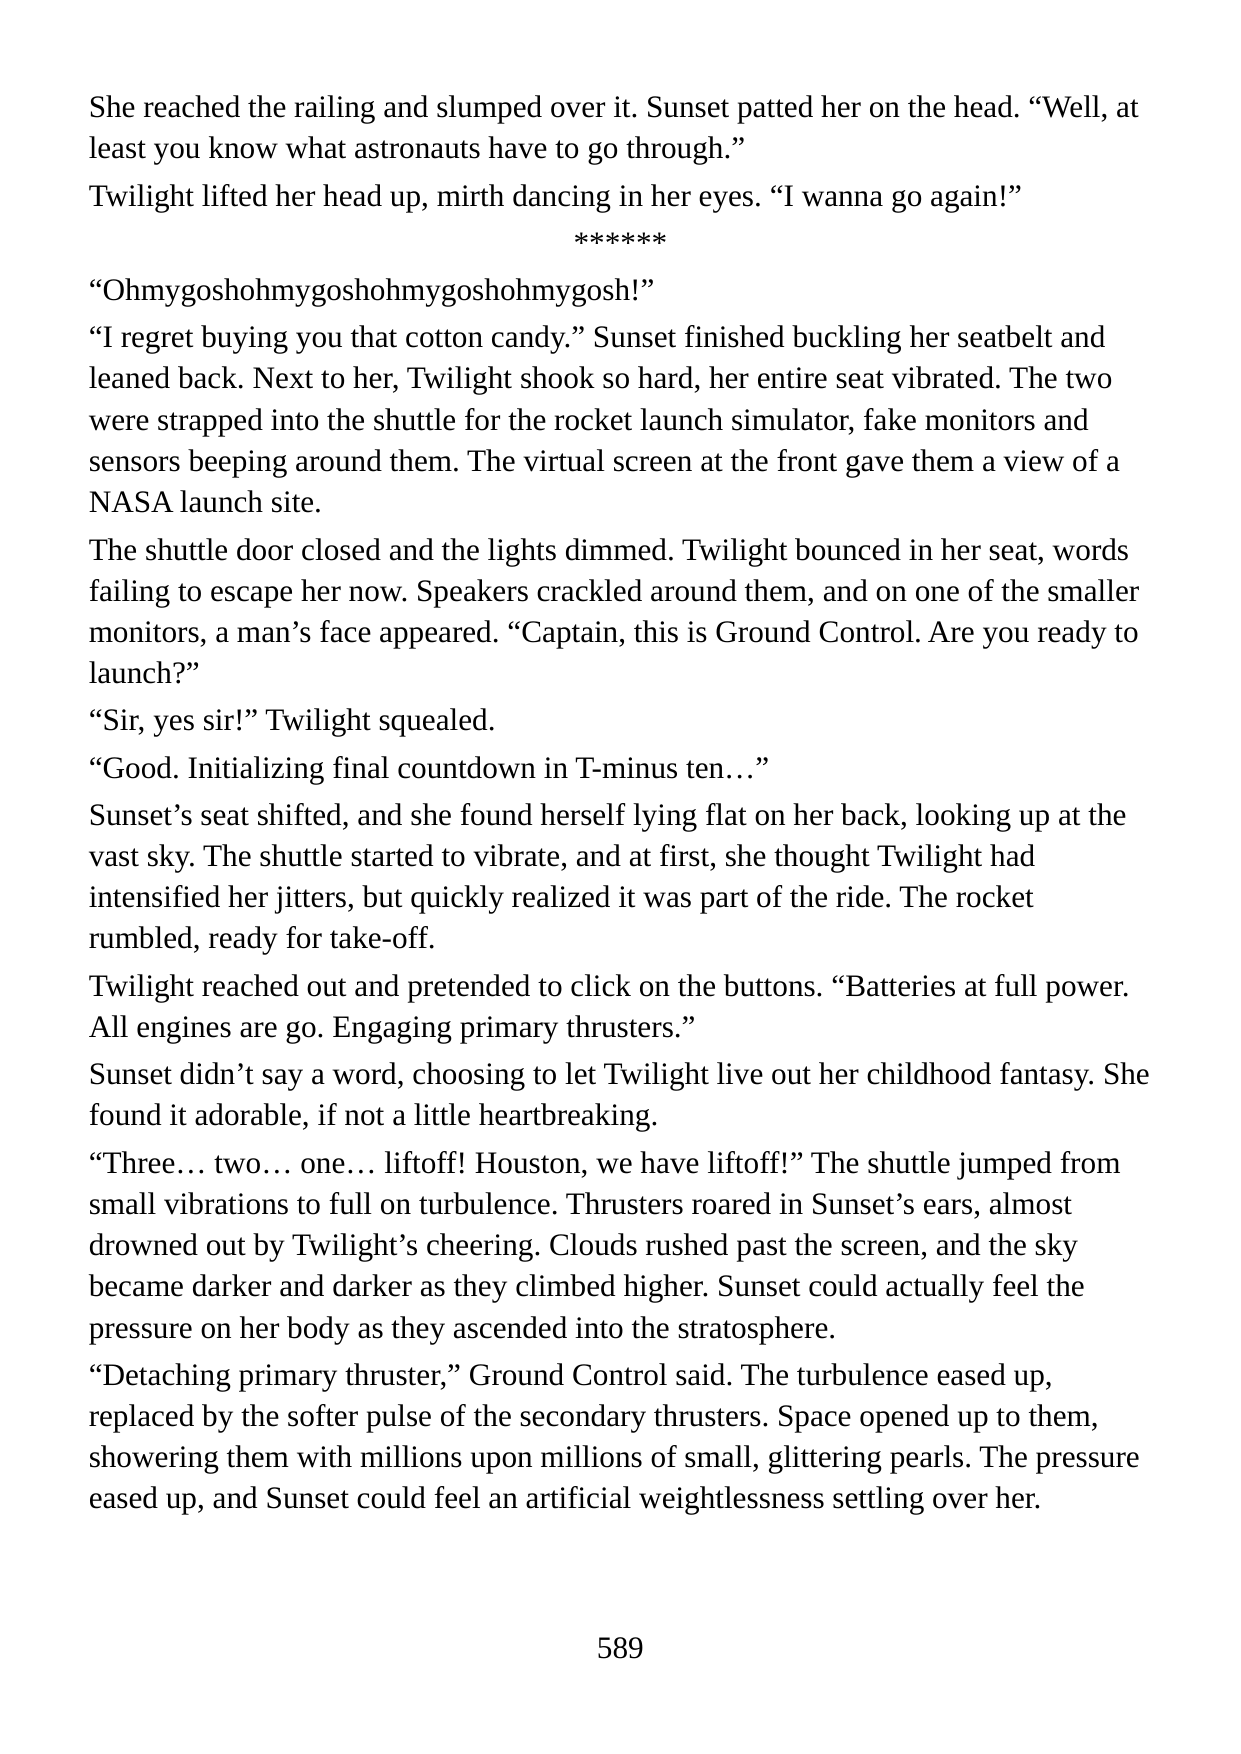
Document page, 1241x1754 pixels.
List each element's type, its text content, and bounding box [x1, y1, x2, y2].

text Twilight reached out and pretended to click on the buttons. “Batteries at full power. All engines are go. Engaging primary thrusters.” [88, 967, 1152, 1044]
text “Ohmygoshohmygoshohmygoshohmygosh!” [88, 271, 1152, 307]
text “Sir, yes sir!” Twilight squealed. [88, 702, 1152, 738]
text “Detaching primary thruster,” Ground Control said. The turbulence eased up, replaced by the softer pulse of the secondary thrusters. Space opened up to them, showering them with millions upon millions of small, glittering pearls. The pressure eased up, and Sunset could feel an artificial weightlessness settling over her. [88, 1356, 1152, 1516]
text The shuttle door closed and the lights dimmed. Twilight bounced in her seat, words failing to escape her now. Speakers crackled around them, and on one of the smaller monitors, a man’s face appeared. “Captain, this is Ground Control. Are you ready to launch?” [88, 531, 1152, 690]
text Sunset didn’t say a word, choosing to let Twilight live out her childhood fantasy. She found it adorable, if not a little heartbreaking. [88, 1055, 1152, 1133]
text “I regret buying you that cotton candy.” Sunset finished buckling her seatbelt and leaned back. Next to her, Twilight shook so hard, her entire seat vibrated. The two were strapped into the shuttle for the rocket launch simulator, fake monitors and sensors beeping around them. The virtual screen at the front gave them a view of a NASA launch site. [88, 318, 1152, 519]
text Sunset’s seat shifted, and she found herself lying flat on her back, looking up at the vast sky. The shuttle started to vibrate, and at first, she thought Twilight had intensified her jitters, but quickly realized it was part of the ride. The rocket rumbled, ready for take-off. [88, 796, 1152, 956]
text She reached the railing and slumped over it. Sunset patted her on the head. “Well, at least you know what astronauts have to go through.” [88, 88, 1152, 166]
text “Good. Initializing final countdown in T-minus ten…” [88, 749, 1152, 785]
text ****** [88, 224, 1152, 260]
text “Three… two… one… liftoff! Houston, we have liftoff!” The shuttle jumped from small vibrations to full on turbulence. Thrusters roared in Sunset’s ears, almost drowned out by Twilight’s cheering. Clouds rushed past the screen, and the sky became darker and darker as they climbed higher. Sunset could actually feel the pressure on her body as they ascended into the stratosphere. [88, 1144, 1152, 1345]
text Twilight lifted her head up, mirth dancing in her eyes. “I wanna go again!” [88, 177, 1152, 213]
